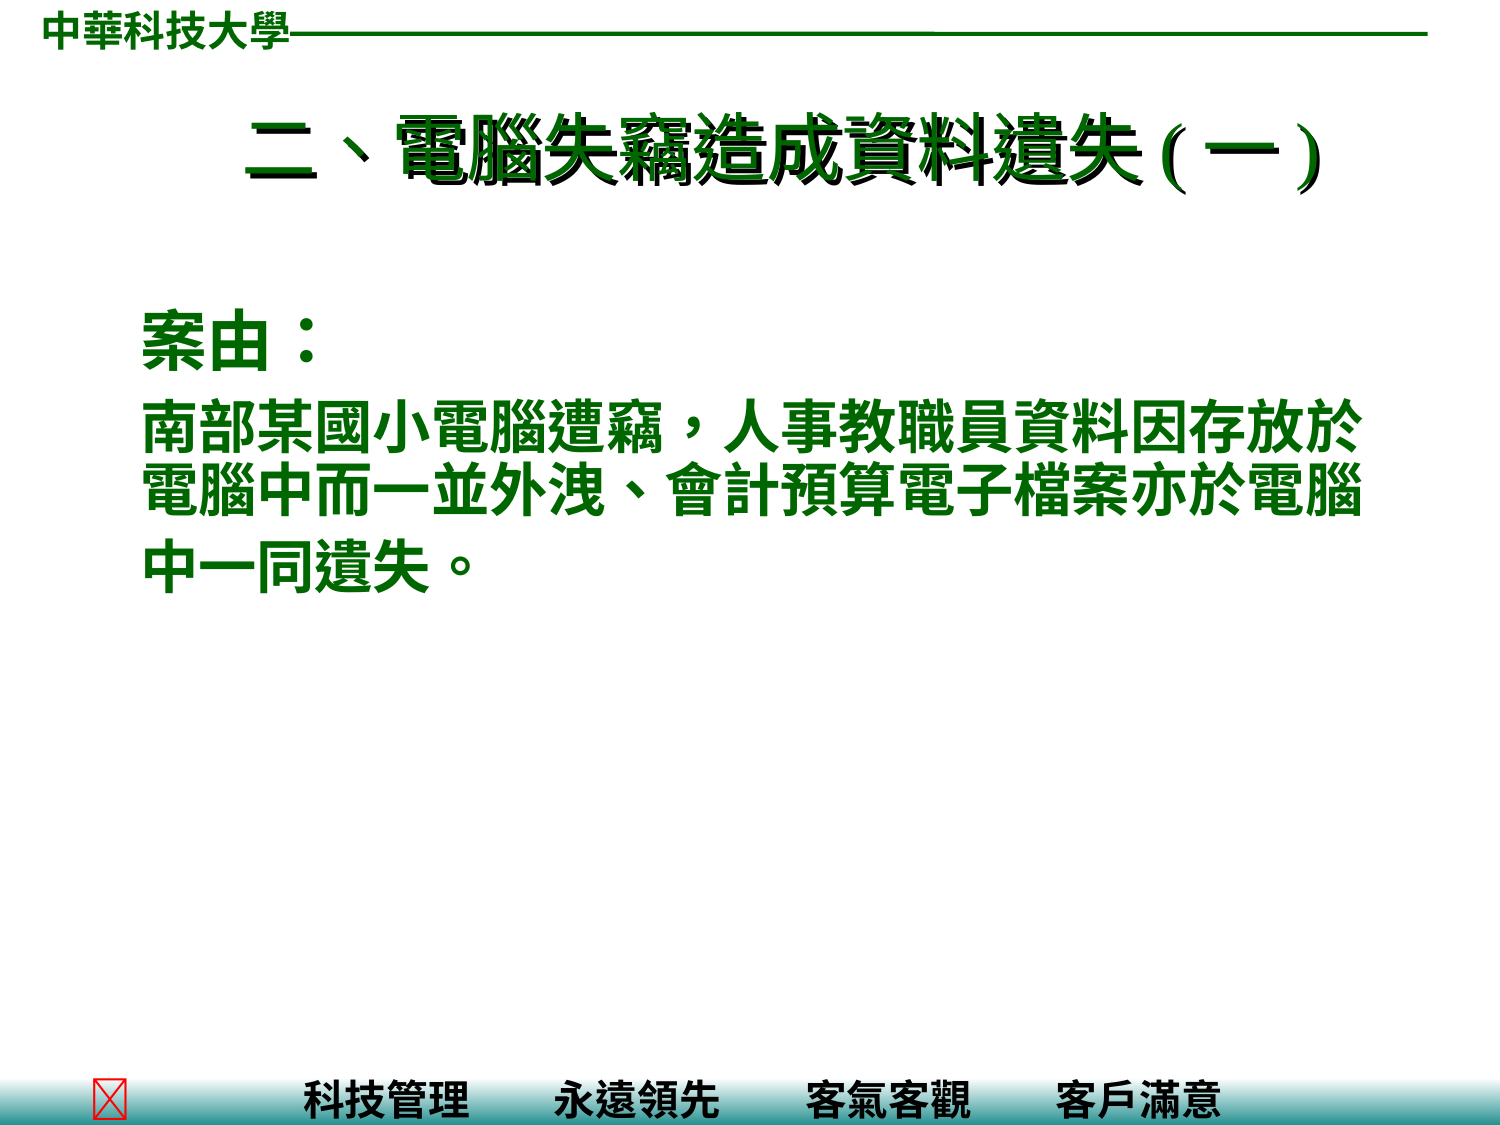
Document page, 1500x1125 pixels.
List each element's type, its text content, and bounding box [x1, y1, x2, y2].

title 二、電腦失竊造成資料遺失(一) [125, 75, 1438, 217]
text_box 案由： 南部某國小電腦遭竊，人事教職員資料因存放於電腦中而一並外洩、會計預算電子檔案亦於電腦中一同遺失。 [125, 300, 1400, 775]
